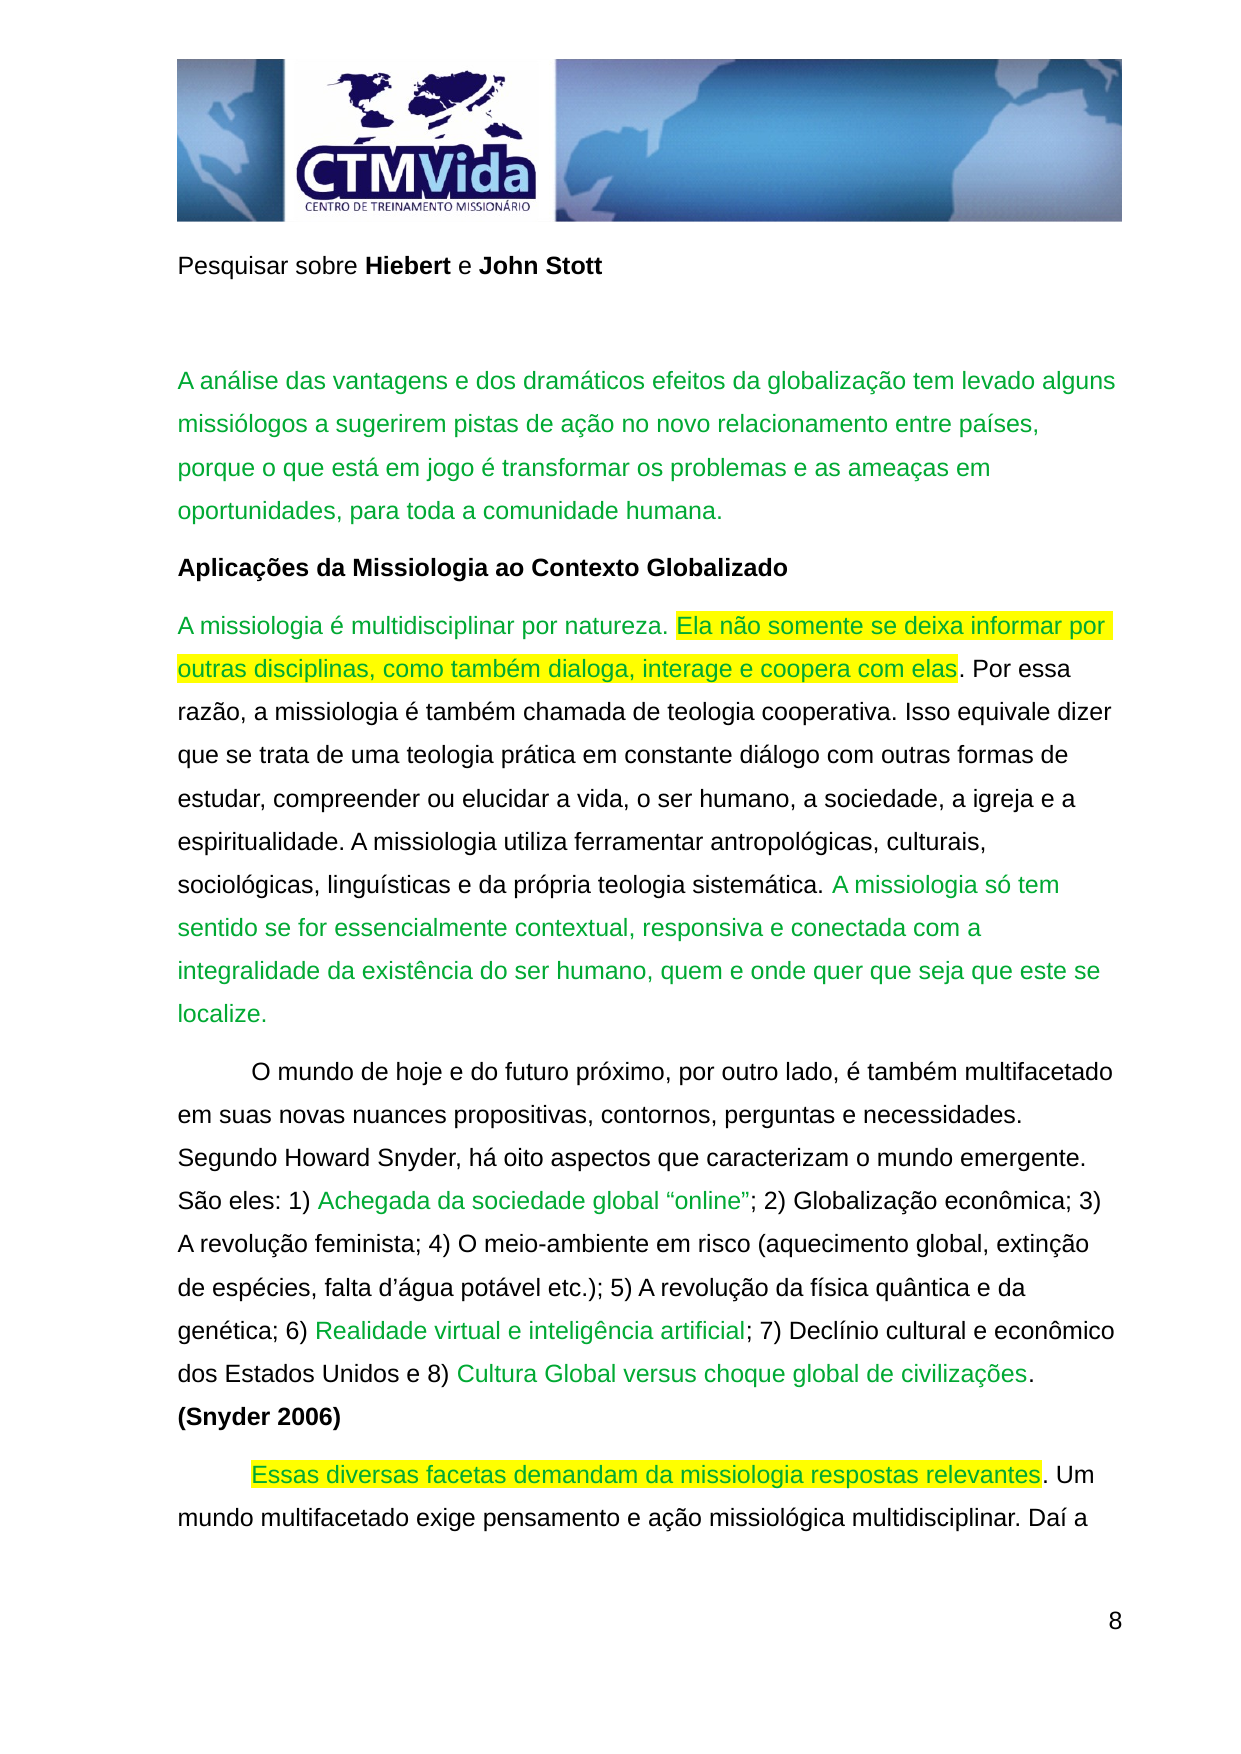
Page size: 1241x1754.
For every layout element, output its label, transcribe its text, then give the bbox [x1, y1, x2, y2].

text Essas diversas facetas demandam da missiologia respostas relevantes. Um mundo multifacetado exige pensamento e ação missiológica multidisciplinar. Daí a [177, 1460, 1122, 1532]
text O mundo de hoje e do futuro próximo, por outro lado, é também multifacetado em suas novas nuances propositivas, contornos, perguntas e necessidades. Segundo Howard Snyder, há oito aspectos que caracterizam o mundo emergente. São eles: 1) Achegada da sociedade global “online”; 2) Globalização econômica; 3) A revolução feminista; 4) O meio-ambiente em risco (aquecimento global, extinção de espécies, falta d’água potável etc.); 5) A revolução da física quântica e da genética; 6) Realidade virtual e inteligência artificial; 7) Declínio cultural e econômico dos Estados Unidos e 8) Cultura Global versus choque global de civilizações. (Snyder 2006) [177, 1057, 1122, 1431]
picture [177, 59, 1122, 222]
text Pesquisar sobre Hiebert e John Stott [177, 251, 1122, 280]
text A análise das vantagens e dos dramáticos efeitos da globalização tem levado alguns missiólogos a sugerirem pistas de ação no novo relacionamento entre países, porque o que está em jogo é transformar os problemas e as ameaças em oportunidades, para toda a comunidade humana. [177, 366, 1122, 524]
text Aplicações da Missiologia ao Contexto Globalizado [177, 553, 1122, 582]
text A missiologia é multidisciplinar por natureza. Ela não somente se deixa informar por outras disciplinas, como também dialoga, interage e coopera com elas. Por essa razão, a missiologia é também chamada de teologia cooperativa. Isso equivale dizer que se trata de uma teologia prática em constante diálogo com outras formas de estudar, compreender ou elucidar a vida, o ser humano, a sociedade, a igreja e a espiritualidade. A missiologia utiliza ferramentar antropológicas, culturais, sociológicas, linguísticas e da própria teologia sistemática. A missiologia só tem sentido se for essencialmente contextual, responsiva e conectada com a integralidade da existência do ser humano, quem e onde quer que seja que este se localize. [177, 611, 1122, 1028]
